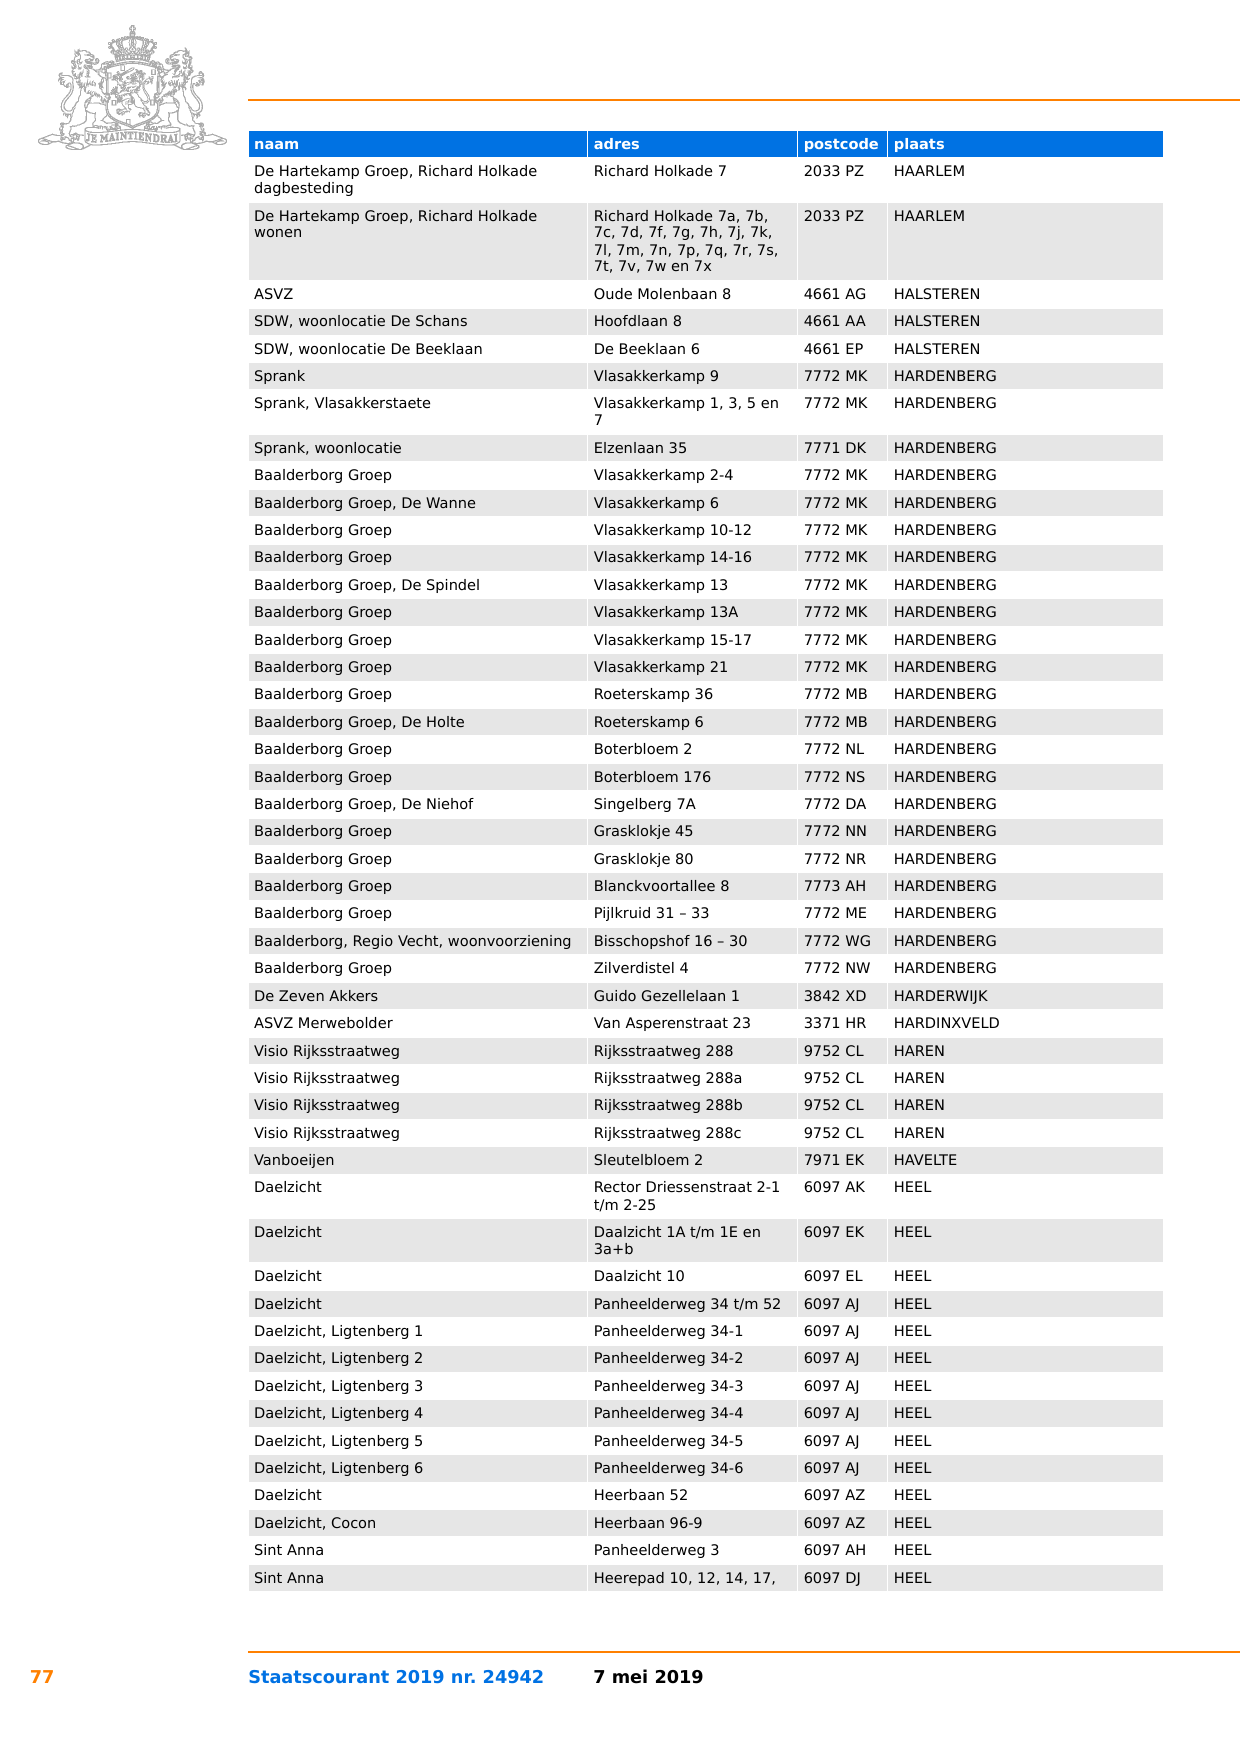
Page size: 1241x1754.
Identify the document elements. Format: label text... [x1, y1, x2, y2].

table_cell Daelzicht, Cocon [249, 1510, 587, 1536]
table_cell Daelzicht [249, 1291, 587, 1317]
table_cell Panheelderweg 34-3 [588, 1373, 797, 1399]
table_cell Richard Holkade 7a, 7b, 7c, 7d, 7f, 7g, 7h, 7j, 7k, 7l, 7m, 7n, 7p, 7q, 7r, 7s, 7t, 7v, 7w en 7x [588, 203, 797, 280]
table_cell Vlasakkerkamp 6 [588, 490, 797, 516]
table_cell HEEL [888, 1565, 1163, 1591]
table_cell Oude Molenbaan 8 [588, 281, 797, 307]
table_cell 9752 CL [798, 1093, 887, 1119]
table_cell Zilverdistel 4 [588, 956, 797, 982]
table_cell Baalderborg Groep, De Holte [249, 709, 587, 735]
table_cell De Zeven Akkers [249, 983, 587, 1009]
table_cell Blanckvoortallee 8 [588, 873, 797, 900]
table_cell Baalderborg Groep [249, 463, 587, 489]
table_cell 7771 DK [798, 435, 887, 461]
table_cell 7772 MK [798, 391, 887, 434]
table_cell Visio Rijksstraatweg [249, 1065, 587, 1091]
table_cell Baalderborg Groep [249, 764, 587, 790]
table_cell HARDENBERG [888, 572, 1163, 598]
table_cell Rector Driessenstraat 2-1 t/m 2-25 [588, 1175, 797, 1218]
table_cell HALSTEREN [888, 309, 1163, 335]
table_header postcode [798, 131, 887, 157]
table_cell HARDENBERG [888, 901, 1163, 927]
table_cell 4661 EP [798, 336, 887, 362]
table_cell 6097 AJ [798, 1346, 887, 1372]
table_cell HARDENBERG [888, 435, 1163, 461]
table_cell Van Asperenstraat 23 [588, 1010, 797, 1037]
table_cell Pijlkruid 31 – 33 [588, 901, 797, 927]
table_cell 7772 MK [798, 463, 887, 489]
table_cell 6097 AH [798, 1538, 887, 1564]
table_cell 6097 AJ [798, 1373, 887, 1399]
table_cell HAVELTE [888, 1147, 1163, 1174]
table_cell HARDENBERG [888, 873, 1163, 900]
table_cell Daelzicht, Ligtenberg 1 [249, 1318, 587, 1344]
table_cell HEEL [888, 1175, 1163, 1218]
table_cell 6097 AJ [798, 1318, 887, 1344]
table_cell Baalderborg Groep [249, 654, 587, 681]
table_cell De Hartekamp Groep, Richard Holkade dagbesteding [249, 158, 587, 202]
table_cell Bisschopshof 16 – 30 [588, 928, 797, 954]
table_cell 7772 MB [798, 682, 887, 708]
table_cell Sprank, woonlocatie [249, 435, 587, 461]
table_cell Baalderborg Groep [249, 956, 587, 982]
table_cell 6097 AJ [798, 1428, 887, 1454]
table_cell Visio Rijksstraatweg [249, 1093, 587, 1119]
table_cell 7772 MK [798, 599, 887, 626]
table_cell Vlasakkerkamp 13 [588, 572, 797, 598]
table_cell HAREN [888, 1038, 1163, 1064]
table_cell ASVZ [249, 281, 587, 307]
picture [38, 25, 227, 150]
table_cell Sint Anna [249, 1538, 587, 1564]
table_cell 7971 EK [798, 1147, 887, 1174]
table_cell HEEL [888, 1264, 1163, 1290]
table_cell Boterbloem 2 [588, 736, 797, 763]
table_cell Rijksstraatweg 288c [588, 1120, 797, 1146]
table_cell Daelzicht [249, 1175, 587, 1218]
table_cell Baalderborg Groep [249, 736, 587, 763]
table_cell Daelzicht [249, 1264, 587, 1290]
table_cell Grasklokje 80 [588, 846, 797, 872]
table_cell HARDENBERG [888, 545, 1163, 571]
table_cell 6097 EK [798, 1219, 887, 1262]
table_cell HALSTEREN [888, 281, 1163, 307]
table_cell Panheelderweg 34-6 [588, 1455, 797, 1482]
table_cell Baalderborg Groep [249, 846, 587, 872]
table_cell 6097 AJ [798, 1291, 887, 1317]
table_cell De Beeklaan 6 [588, 336, 797, 362]
table_cell Visio Rijksstraatweg [249, 1038, 587, 1064]
table_cell Baalderborg Groep, De Spindel [249, 572, 587, 598]
table_cell HARDERWIJK [888, 983, 1163, 1009]
table_cell HARDENBERG [888, 709, 1163, 735]
table_cell HEEL [888, 1400, 1163, 1427]
table_cell 7772 ME [798, 901, 887, 927]
table_cell 6097 DJ [798, 1565, 887, 1591]
table_cell Elzenlaan 35 [588, 435, 797, 461]
table_cell 3371 HR [798, 1010, 887, 1037]
table_cell HARDENBERG [888, 517, 1163, 543]
table_cell 3842 XD [798, 983, 887, 1009]
table_cell HARDENBERG [888, 819, 1163, 845]
table_cell HEEL [888, 1483, 1163, 1509]
table_cell HAREN [888, 1120, 1163, 1146]
table_cell 7772 NR [798, 846, 887, 872]
table_cell 7772 MK [798, 363, 887, 389]
table_cell HAREN [888, 1093, 1163, 1119]
table_cell HARDENBERG [888, 928, 1163, 954]
table_cell HEEL [888, 1510, 1163, 1536]
table_cell Vlasakkerkamp 13A [588, 599, 797, 626]
table_cell HEEL [888, 1428, 1163, 1454]
table_cell 2033 PZ [798, 158, 887, 202]
table_cell Sprank, Vlasakkerstaete [249, 391, 587, 434]
table_cell 9752 CL [798, 1120, 887, 1146]
table_cell HARDENBERG [888, 791, 1163, 817]
table_cell HARDENBERG [888, 391, 1163, 434]
table_cell Vlasakkerkamp 14-16 [588, 545, 797, 571]
table_cell HARDENBERG [888, 736, 1163, 763]
table_cell Daelzicht, Ligtenberg 5 [249, 1428, 587, 1454]
table_cell Panheelderweg 34-2 [588, 1346, 797, 1372]
table_cell Panheelderweg 34-4 [588, 1400, 797, 1427]
table_cell HEEL [888, 1455, 1163, 1482]
table_cell 7772 MK [798, 627, 887, 653]
table_header plaats [888, 131, 1163, 157]
table_header naam [249, 131, 587, 157]
table_cell Baalderborg Groep [249, 517, 587, 543]
table_cell SDW, woonlocatie De Beeklaan [249, 336, 587, 362]
table_cell 6097 AZ [798, 1483, 887, 1509]
table_cell 6097 AJ [798, 1400, 887, 1427]
table_cell Roeterskamp 6 [588, 709, 797, 735]
table_cell HARDENBERG [888, 956, 1163, 982]
table_cell 4661 AA [798, 309, 887, 335]
table_cell Vlasakkerkamp 9 [588, 363, 797, 389]
table_cell 7772 MB [798, 709, 887, 735]
table_cell 7772 NN [798, 819, 887, 845]
table_cell Vanboeijen [249, 1147, 587, 1174]
table_cell Boterbloem 176 [588, 764, 797, 790]
table_cell Richard Holkade 7 [588, 158, 797, 202]
table_cell Vlasakkerkamp 10-12 [588, 517, 797, 543]
table_cell HEEL [888, 1373, 1163, 1399]
table_cell Rijksstraatweg 288a [588, 1065, 797, 1091]
table_cell HAREN [888, 1065, 1163, 1091]
table_cell Daelzicht, Ligtenberg 6 [249, 1455, 587, 1482]
table_cell Daelzicht [249, 1219, 587, 1262]
table_header adres [588, 131, 797, 157]
table_cell Baalderborg Groep [249, 682, 587, 708]
table_cell HARDENBERG [888, 599, 1163, 626]
table_cell 7772 NL [798, 736, 887, 763]
table_cell 6097 EL [798, 1264, 887, 1290]
table_cell HAARLEM [888, 203, 1163, 280]
table_cell Heerepad 10, 12, 14, 17, [588, 1565, 797, 1591]
table_cell Guido Gezellelaan 1 [588, 983, 797, 1009]
table_cell HEEL [888, 1219, 1163, 1262]
table_cell Panheelderweg 34 t/m 52 [588, 1291, 797, 1317]
table_cell HEEL [888, 1318, 1163, 1344]
table_cell HALSTEREN [888, 336, 1163, 362]
table_cell Vlasakkerkamp 2-4 [588, 463, 797, 489]
table_cell 6097 AZ [798, 1510, 887, 1536]
table_cell Baalderborg Groep [249, 819, 587, 845]
table_cell HEEL [888, 1346, 1163, 1372]
table_cell Baalderborg Groep, De Niehof [249, 791, 587, 817]
table_cell Baalderborg Groep [249, 545, 587, 571]
table_cell Baalderborg, Regio Vecht, woonvoorziening [249, 928, 587, 954]
table_cell 7772 NW [798, 956, 887, 982]
table_cell 7772 MK [798, 490, 887, 516]
table_cell HEEL [888, 1291, 1163, 1317]
table_cell HAARLEM [888, 158, 1163, 202]
table_cell 9752 CL [798, 1038, 887, 1064]
table_cell 7772 MK [798, 654, 887, 681]
table_cell HARDENBERG [888, 463, 1163, 489]
table_cell HARDENBERG [888, 363, 1163, 389]
table_cell Grasklokje 45 [588, 819, 797, 845]
table_cell ASVZ Merwebolder [249, 1010, 587, 1037]
table_cell 7772 MK [798, 572, 887, 598]
table_cell Daalzicht 10 [588, 1264, 797, 1290]
table_cell Daalzicht 1A t/m 1E en 3a+b [588, 1219, 797, 1262]
table_cell HARDENBERG [888, 654, 1163, 681]
table_cell Baalderborg Groep [249, 599, 587, 626]
table_cell Baalderborg Groep [249, 873, 587, 900]
table_cell Panheelderweg 34-1 [588, 1318, 797, 1344]
table_cell HEEL [888, 1538, 1163, 1564]
table_cell 2033 PZ [798, 203, 887, 280]
table_cell 7772 MK [798, 517, 887, 543]
table_cell Hoofdlaan 8 [588, 309, 797, 335]
table_cell Sprank [249, 363, 587, 389]
table_cell Daelzicht [249, 1483, 587, 1509]
table_cell Sleutelbloem 2 [588, 1147, 797, 1174]
table_cell HARDENBERG [888, 627, 1163, 653]
table_cell 6097 AK [798, 1175, 887, 1218]
table_cell Baalderborg Groep [249, 901, 587, 927]
table_cell SDW, woonlocatie De Schans [249, 309, 587, 335]
table_cell Daelzicht, Ligtenberg 4 [249, 1400, 587, 1427]
table_cell Panheelderweg 34-5 [588, 1428, 797, 1454]
table_cell Panheelderweg 3 [588, 1538, 797, 1564]
table_cell 7772 MK [798, 545, 887, 571]
table_cell 9752 CL [798, 1065, 887, 1091]
table_cell HARDENBERG [888, 490, 1163, 516]
table_cell 7772 DA [798, 791, 887, 817]
table_cell Heerbaan 96-9 [588, 1510, 797, 1536]
table_cell Sint Anna [249, 1565, 587, 1591]
table_cell Vlasakkerkamp 15-17 [588, 627, 797, 653]
table_cell De Hartekamp Groep, Richard Holkade wonen [249, 203, 587, 280]
table_cell Vlasakkerkamp 1, 3, 5 en 7 [588, 391, 797, 434]
table_cell 7772 WG [798, 928, 887, 954]
table_cell Daelzicht, Ligtenberg 3 [249, 1373, 587, 1399]
table_cell 6097 AJ [798, 1455, 887, 1482]
table_cell Visio Rijksstraatweg [249, 1120, 587, 1146]
table_cell 4661 AG [798, 281, 887, 307]
table_cell Daelzicht, Ligtenberg 2 [249, 1346, 587, 1372]
table_cell HARDENBERG [888, 764, 1163, 790]
table_cell HARDENBERG [888, 682, 1163, 708]
table_cell Baalderborg Groep [249, 627, 587, 653]
table_cell HARDENBERG [888, 846, 1163, 872]
table_cell Roeterskamp 36 [588, 682, 797, 708]
table_cell Singelberg 7A [588, 791, 797, 817]
table_cell 7772 NS [798, 764, 887, 790]
table_cell HARDINXVELD [888, 1010, 1163, 1037]
table_cell Rijksstraatweg 288 [588, 1038, 797, 1064]
table_cell Baalderborg Groep, De Wanne [249, 490, 587, 516]
table_cell Heerbaan 52 [588, 1483, 797, 1509]
table_cell Rijksstraatweg 288b [588, 1093, 797, 1119]
table_cell Vlasakkerkamp 21 [588, 654, 797, 681]
table_cell 7773 AH [798, 873, 887, 900]
